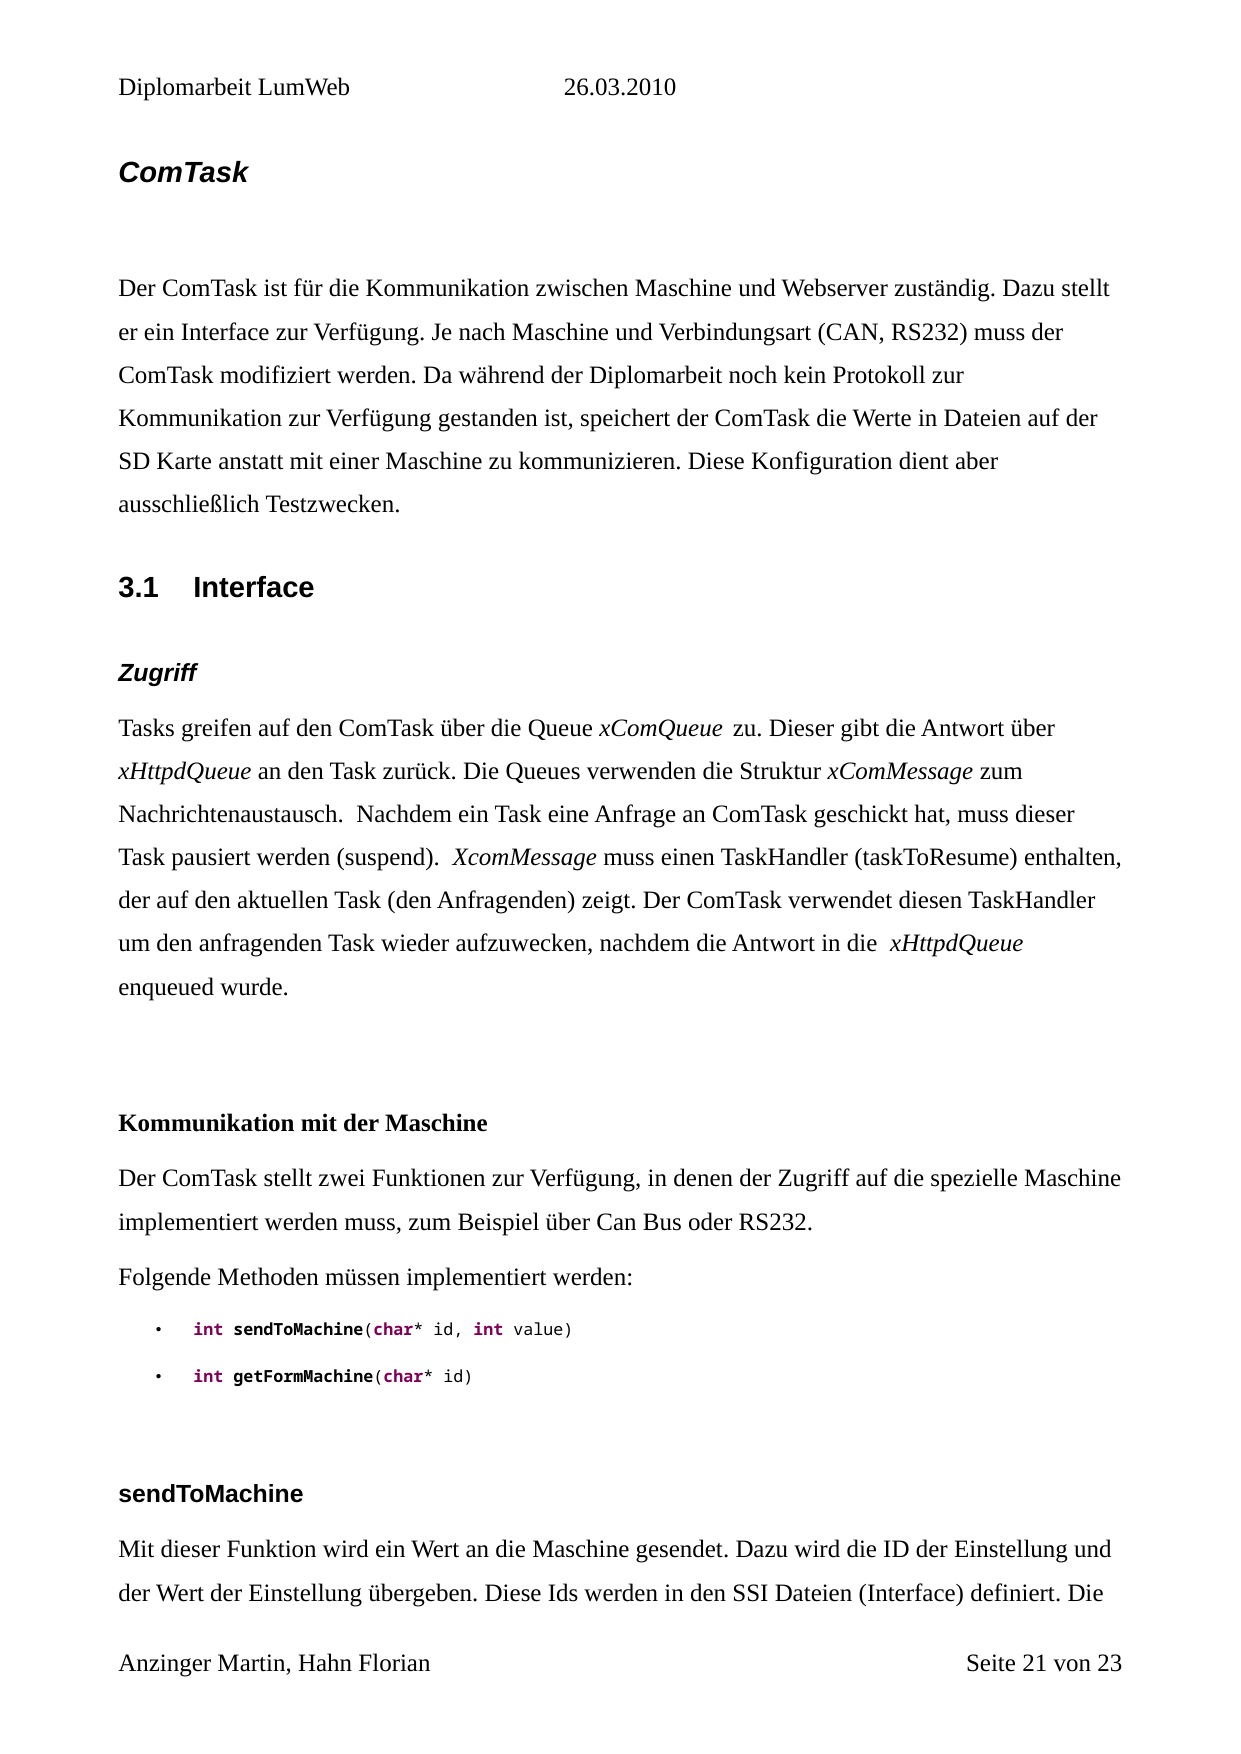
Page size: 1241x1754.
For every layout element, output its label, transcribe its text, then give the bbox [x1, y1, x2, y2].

subtitle Kommunikation mit der Maschine [118, 1108, 1122, 1137]
subtitle sendToMachine [118, 1479, 1122, 1508]
subtitle Zugriff [118, 658, 1122, 686]
list int sendToMachine(char* id, int value) [156, 1318, 1122, 1341]
list int getFormMachine(char* id) [156, 1364, 1122, 1387]
text Der ComTask stellt zwei Funktionen zur Verfügung, in denen der Zugriff auf die spezielle Maschine implementiert werden muss, zum Beispiel über Can Bus oder RS232. [118, 1163, 1122, 1235]
text Der ComTask ist für die Kommunikation zwischen Maschine und Webserver zuständig. Dazu stellt er ein Interface zur Verfügung. Je nach Maschine und Verbindungsart (CAN, RS232) muss der ComTask modifiziert werden. Da während der Diplomarbeit noch kein Protokoll zur Kommunikation zur Verfügung gestanden ist, speichert der ComTask die Werte in Dateien auf der SD Karte anstatt mit einer Maschine zu kommunizieren. Diese Konfiguration dient aber ausschließlich Testzwecken. [118, 273, 1122, 518]
text Tasks greifen auf den ComTask über die Queue xComQueue zu. Dieser gibt die Antwort über xHttpdQueue an den Task zurück. Die Queues verwenden die Struktur xComMessage zum Nachrichtenaustausch. Nachdem ein Task eine Anfrage an ComTask geschickt hat, muss dieser Task pausiert werden (suspend). XcomMessage muss einen TaskHandler (taskToResume) enthalten, der auf den aktuellen Task (den Anfragenden) zeigt. Der ComTask verwendet diesen TaskHandler um den anfragenden Task wieder aufzuwecken, nachdem die Antwort in die xHttpdQueue enqueued wurde. [118, 713, 1122, 1000]
subtitle 3.1 Interface [118, 570, 1122, 603]
text Mit dieser Funktion wird ein Wert an die Maschine gesendet. Dazu wird die ID der Einstellung und der Wert der Einstellung übergeben. Diese Ids werden in den SSI Dateien (Interface) definiert. Die [118, 1534, 1122, 1606]
subtitle ComTask [118, 155, 1122, 189]
text Folgende Methoden müssen implementiert werden: [118, 1262, 1122, 1291]
